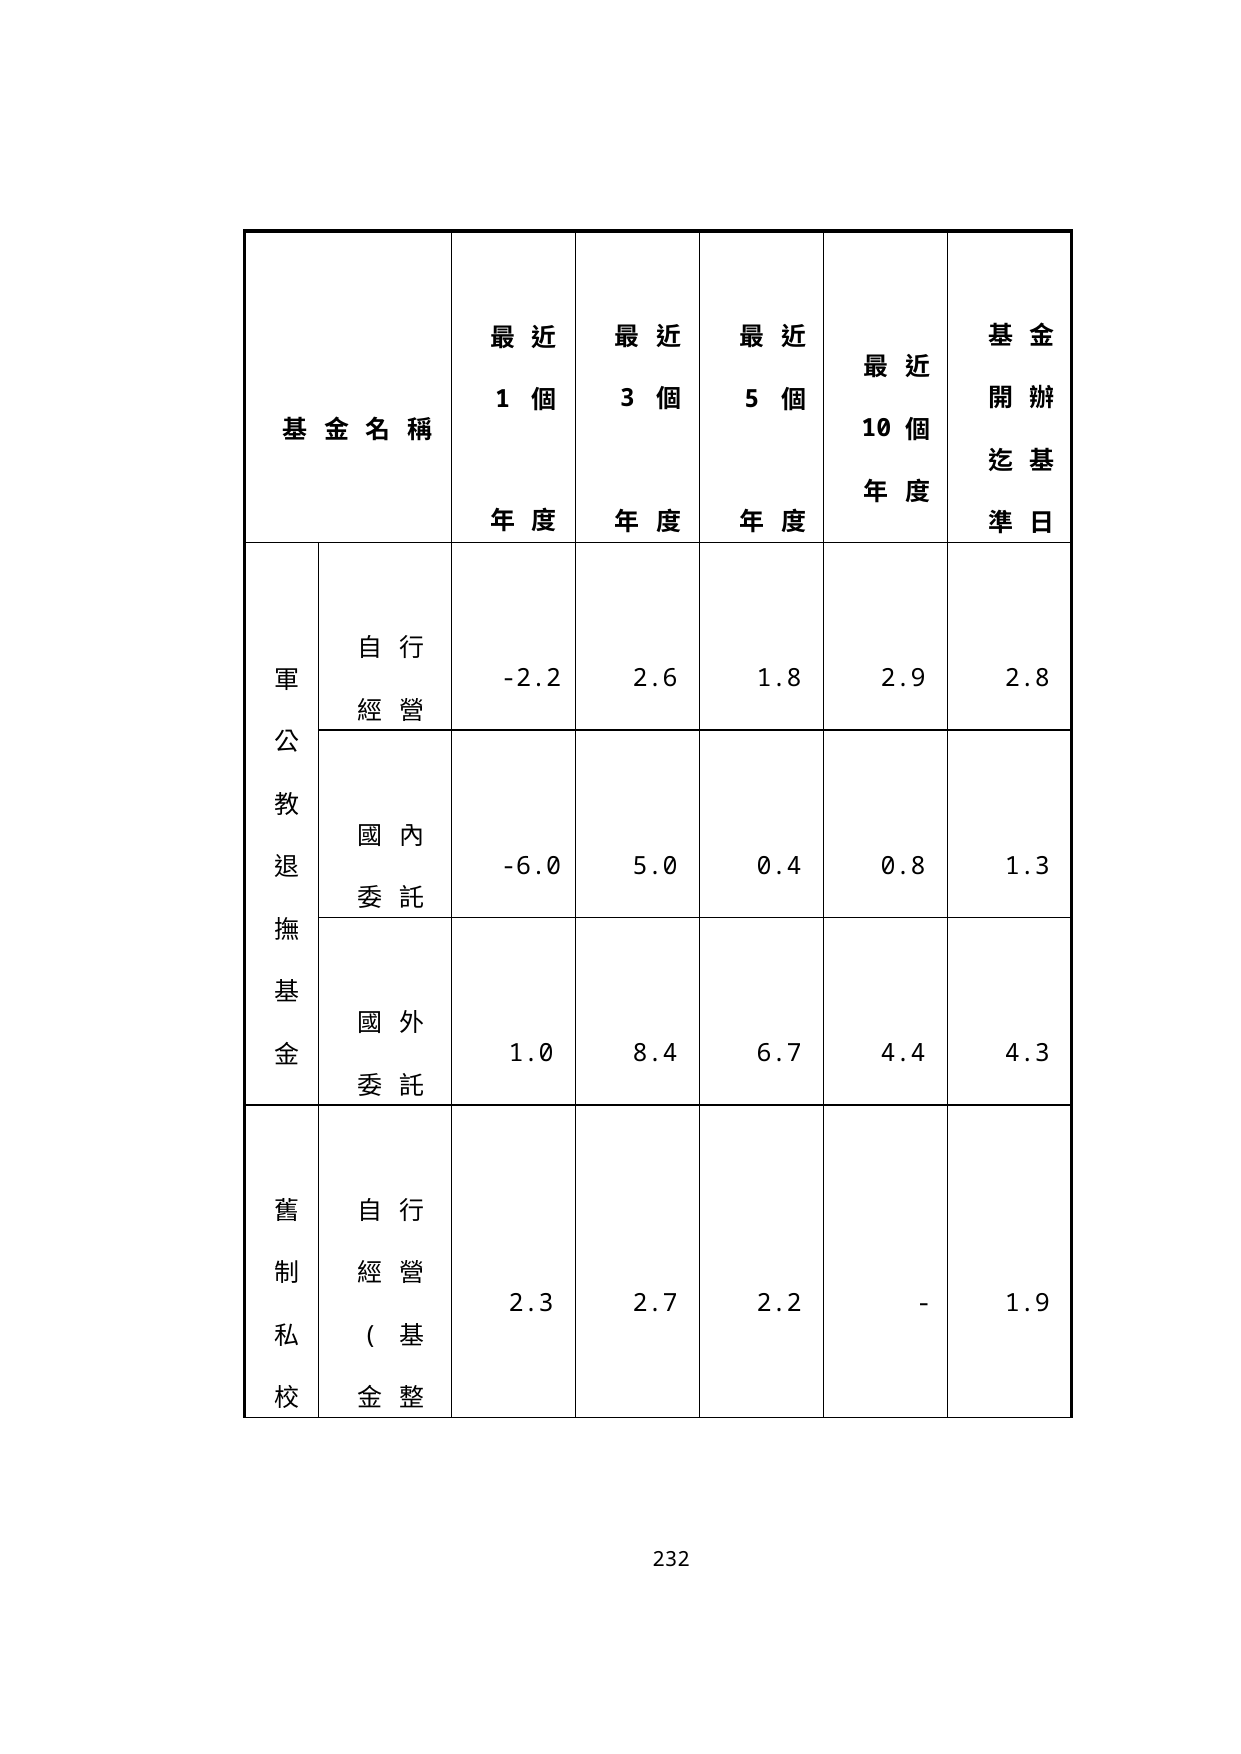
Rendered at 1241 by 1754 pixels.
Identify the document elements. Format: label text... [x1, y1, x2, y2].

table_header 最近5個 年度 [700, 233, 823, 542]
table_cell 2.8 [948, 543, 1070, 729]
table_cell -6.0 [452, 731, 575, 917]
table_cell 5.0 [576, 731, 699, 917]
table_cell 4.3 [948, 918, 1070, 1104]
table_cell 6.7 [700, 918, 823, 1104]
table_cell - [824, 1106, 947, 1417]
table_header 最近3個 年度 [576, 233, 699, 542]
table_cell 1.8 [700, 543, 823, 729]
table_cell 軍公教退撫基金 [246, 543, 318, 1104]
table_cell 0.4 [700, 731, 823, 917]
table_cell 1.0 [452, 918, 575, 1104]
table_header 基金名稱 [246, 233, 451, 542]
table_cell 國外委託 [319, 918, 451, 1104]
table_cell 國內委託 [319, 731, 451, 917]
table_cell 2.2 [700, 1106, 823, 1417]
table_cell 2.7 [576, 1106, 699, 1417]
table_cell 0.8 [824, 731, 947, 917]
table_cell 舊制私校 [246, 1106, 318, 1417]
table_header 基金開辦迄基準日 [948, 233, 1070, 542]
table_cell 自行經營 [319, 543, 451, 729]
table_cell 1.3 [948, 731, 1070, 917]
table_header 最近10個年度 [824, 233, 947, 542]
table_cell 8.4 [576, 918, 699, 1104]
table_cell -2.2 [452, 543, 575, 729]
table_cell 2.3 [452, 1106, 575, 1417]
table_cell 2.6 [576, 543, 699, 729]
table_header 最近1個 年度 [452, 233, 575, 542]
table_cell 自行經營(基金整 [319, 1106, 451, 1417]
table_cell 4.4 [824, 918, 947, 1104]
table_cell 1.9 [948, 1106, 1070, 1417]
table_cell 2.9 [824, 543, 947, 729]
